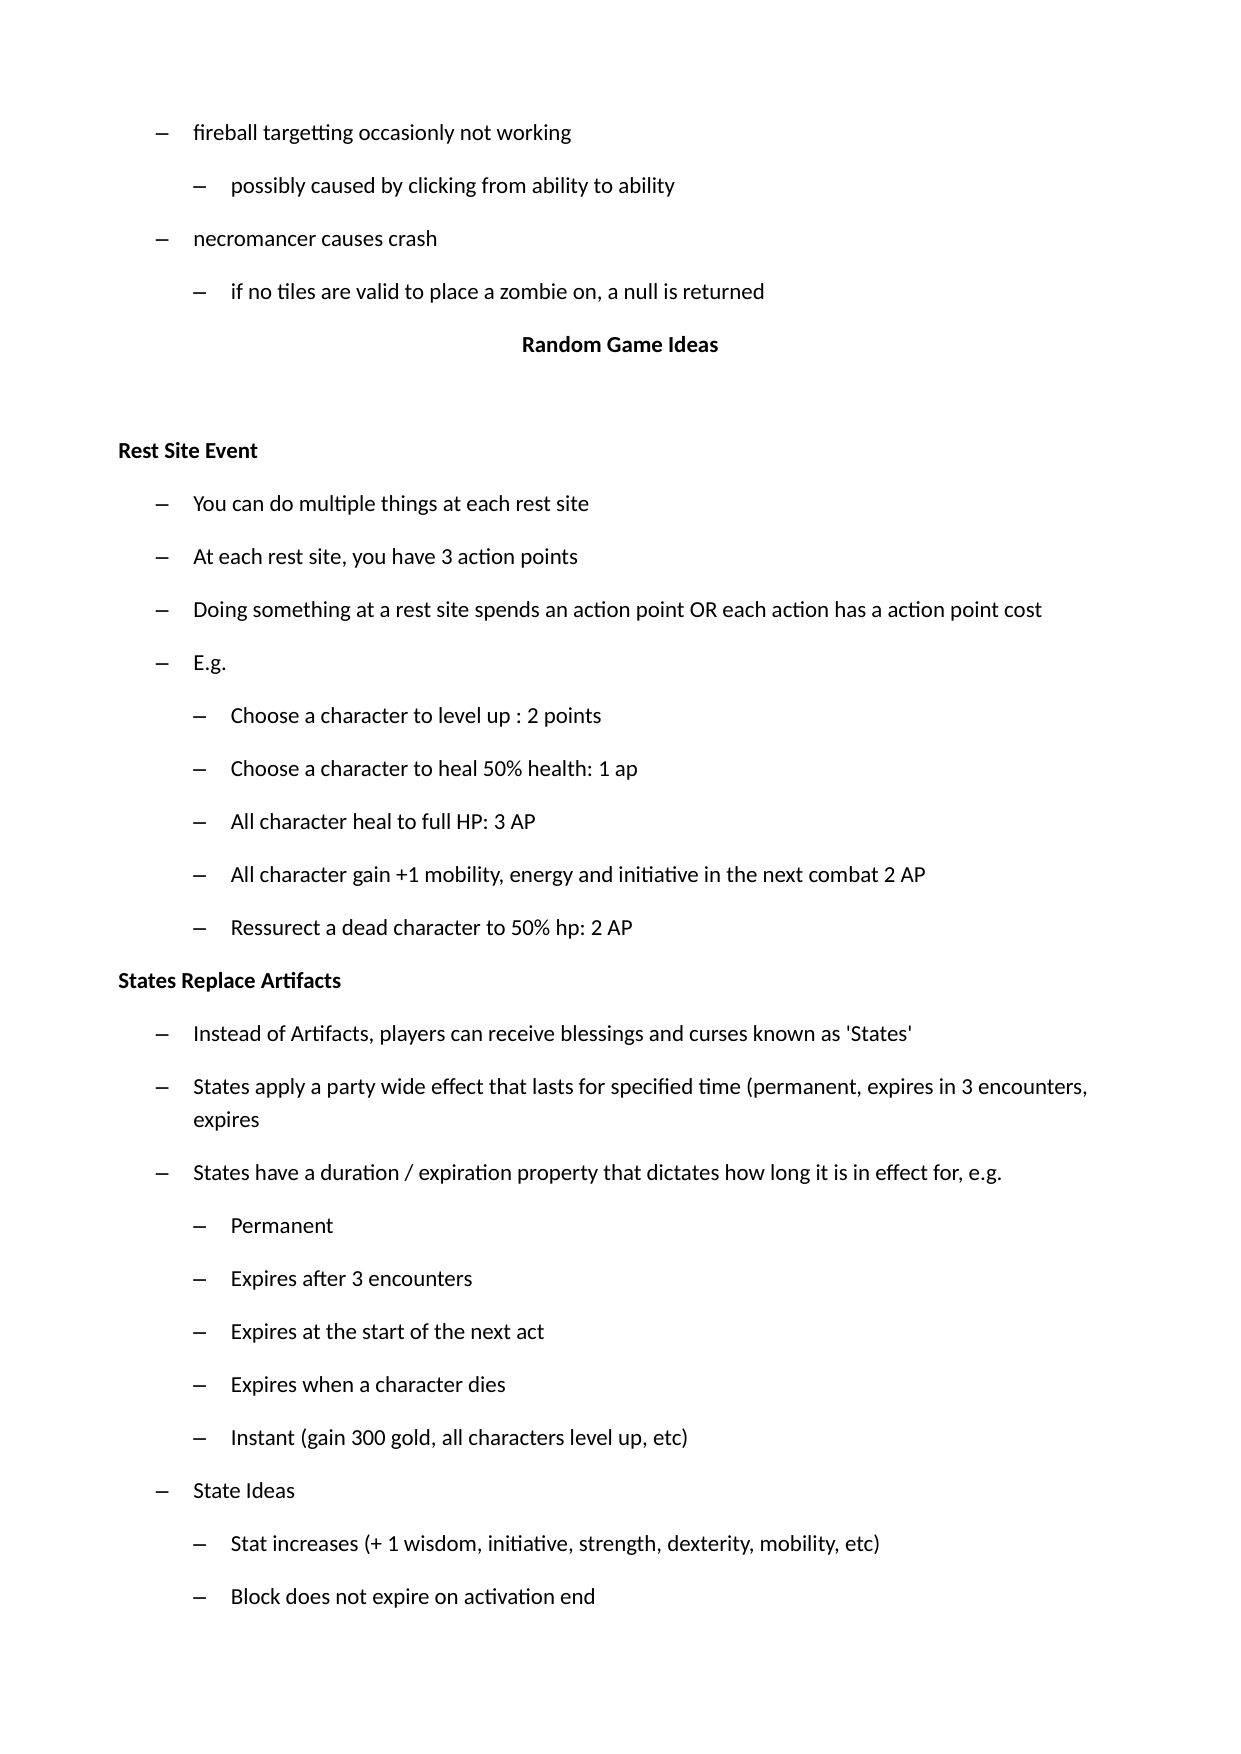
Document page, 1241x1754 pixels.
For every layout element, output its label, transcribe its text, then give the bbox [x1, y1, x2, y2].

list State Ideas [156, 1476, 1122, 1504]
list Block does not expire on activation end [193, 1582, 1122, 1610]
list Choose a character to heal 50% health: 1 ap [193, 754, 1122, 782]
text States Replace Artifacts [118, 966, 1122, 994]
list All character heal to full HP: 3 AP [193, 807, 1122, 835]
list Stat increases (+ 1 wisdom, initiative, strength, dexterity, mobility, etc) [193, 1529, 1122, 1557]
list Expires after 3 encounters [193, 1264, 1122, 1292]
list States apply a party wide effect that lasts for specified time (permanent, expires in 3 encounters, expires [156, 1072, 1122, 1133]
list You can do multiple things at each rest site [156, 489, 1122, 517]
list Instant (gain 300 gold, all characters level up, etc) [193, 1423, 1122, 1451]
list At each rest site, you have 3 action points [156, 542, 1122, 570]
list Doing something at a rest site spends an action point OR each action has a action point cost [156, 595, 1122, 623]
list States have a duration / expiration property that dictates how long it is in effect for, e.g. [156, 1158, 1122, 1186]
list Expires at the start of the next act [193, 1317, 1122, 1345]
list All character gain +1 mobility, energy and initiative in the next combat 2 AP [193, 860, 1122, 888]
list fireball targetting occasionly not working [156, 118, 1122, 146]
list necromancer causes crash [156, 224, 1122, 252]
list E.g. [156, 648, 1122, 676]
list if no tiles are valid to place a zombie on, a null is returned [193, 277, 1122, 305]
list Ressurect a dead character to 50% hp: 2 AP [193, 913, 1122, 941]
list Expires when a character dies [193, 1370, 1122, 1398]
text Random Game Ideas [118, 330, 1122, 358]
list possibly caused by clicking from ability to ability [193, 171, 1122, 199]
list Permanent [193, 1211, 1122, 1239]
list Choose a character to level up : 2 points [193, 701, 1122, 729]
list Instead of Artifacts, players can receive blessings and curses known as 'States' [156, 1019, 1122, 1047]
text Rest Site Event [118, 436, 1122, 464]
